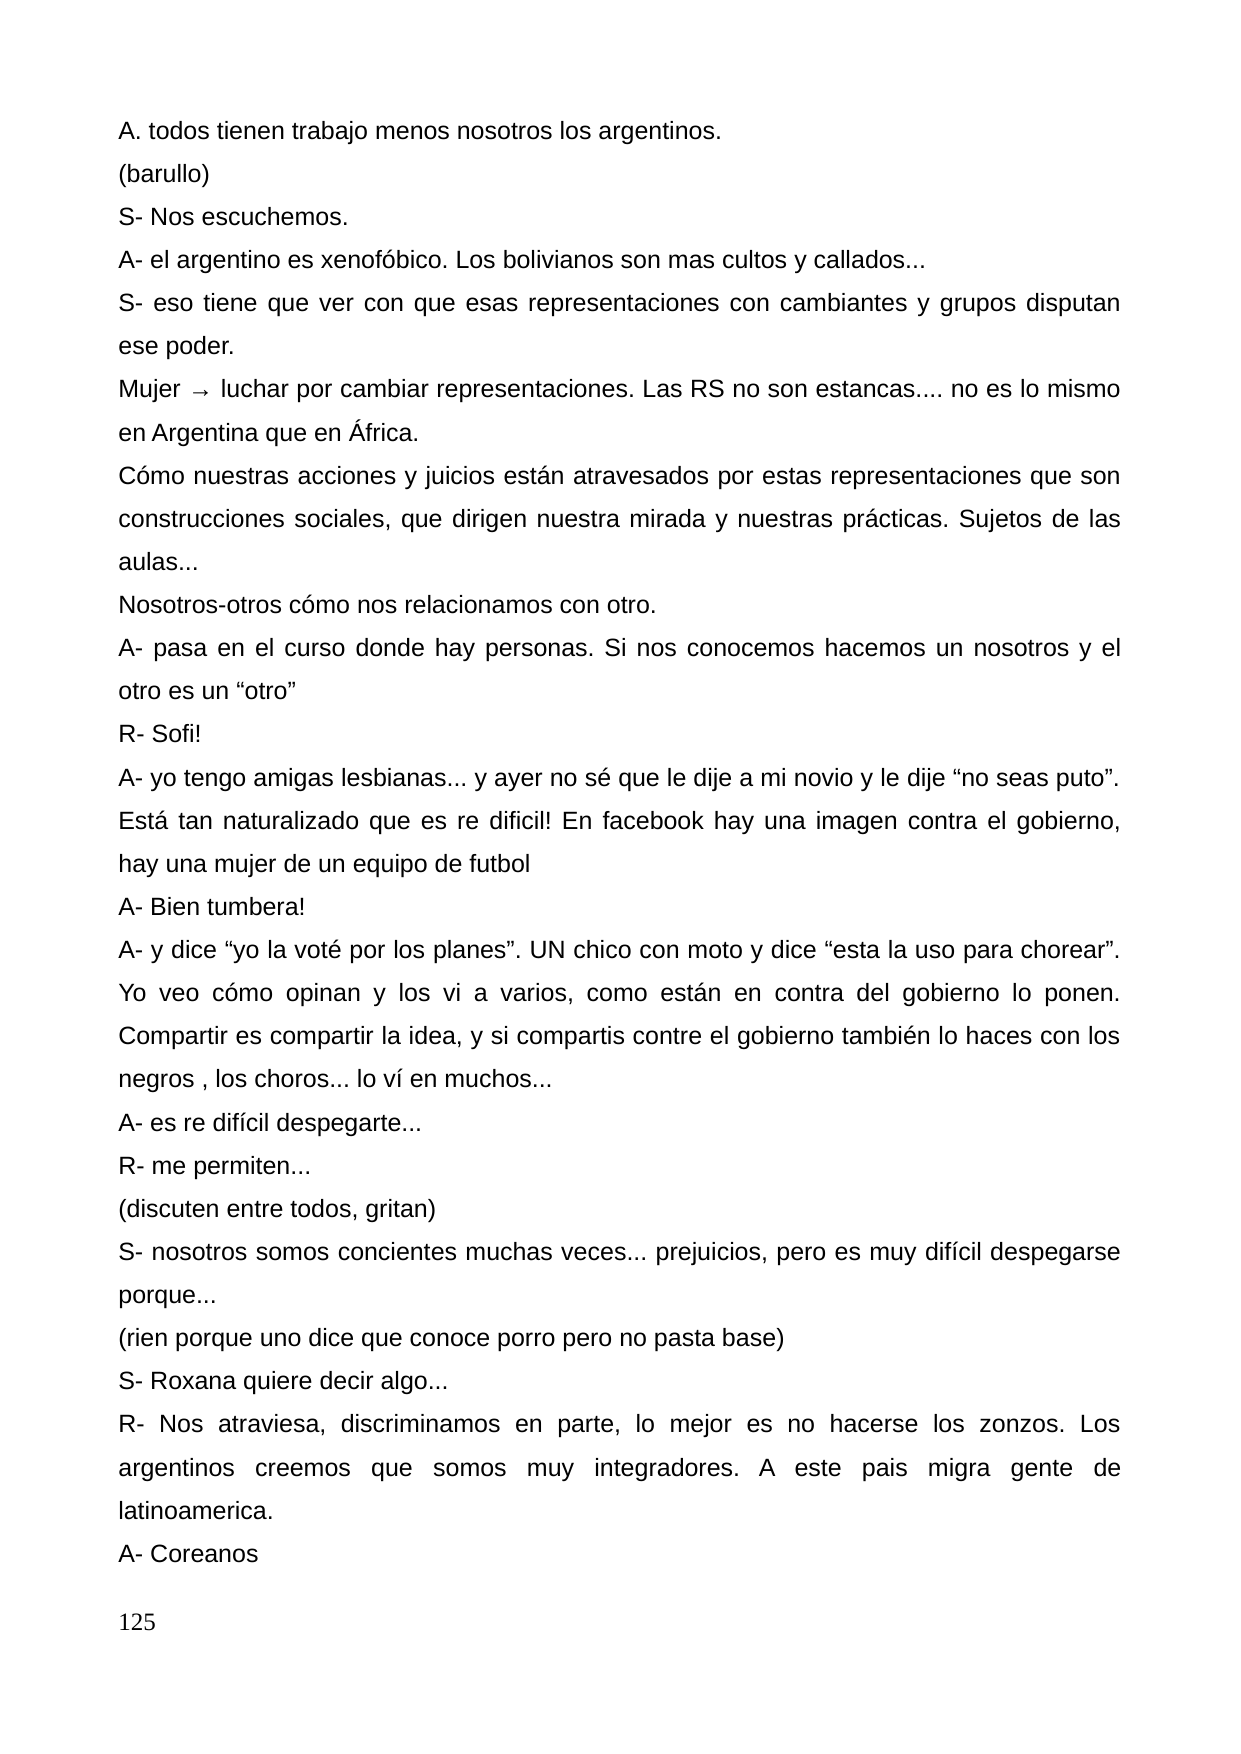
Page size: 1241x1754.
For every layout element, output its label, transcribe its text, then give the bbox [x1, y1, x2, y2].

text (rien porque uno dice que conoce porro pero no pasta base) [118, 1323, 1123, 1352]
text A- y dice “yo la voté por los planes”. UN chico con moto y dice “esta la uso para chorear”. Yo veo cómo opinan y los vi a varios, como están en contra del gobierno lo ponen. Compartir es compartir la idea, y si compartis contre el gobierno también lo haces con los negros , los choros... lo ví en muchos... [118, 935, 1123, 1093]
text S- Nos escuchemos. [118, 202, 1123, 231]
text (discuten entre todos, gritan) [118, 1194, 1123, 1222]
text A- Bien tumbera! [118, 892, 1123, 921]
text Cómo nuestras acciones y juicios están atravesados por estas representaciones que son construcciones sociales, que dirigen nuestra mirada y nuestras prácticas. Sujetos de las aulas... [118, 461, 1123, 576]
text A- pasa en el curso donde hay personas. Si nos conocemos hacemos un nosotros y el otro es un “otro” [118, 633, 1123, 705]
text R- Sofi! [118, 719, 1123, 748]
text S- Roxana quiere decir algo... [118, 1366, 1123, 1395]
text A- el argentino es xenofóbico. Los bolivianos son mas cultos y callados... [118, 245, 1123, 274]
text A- Coreanos [118, 1539, 1123, 1567]
text A. todos tienen trabajo menos nosotros los argentinos. [118, 116, 1123, 144]
text S- eso tiene que ver con que esas representaciones con cambiantes y grupos disputan ese poder. [118, 288, 1123, 360]
text (barullo) [118, 159, 1123, 187]
text S- nosotros somos concientes muchas veces... prejuicios, pero es muy difícil despegarse porque... [118, 1237, 1123, 1309]
text R- me permiten... [118, 1151, 1123, 1179]
text Nosotros-otros cómo nos relacionamos con otro. [118, 590, 1123, 619]
text A- yo tengo amigas lesbianas... y ayer no sé que le dije a mi novio y le dije “no seas puto”. Está tan naturalizado que es re dificil! En facebook hay una imagen contra el gobierno, hay una mujer de un equipo de futbol [118, 762, 1123, 877]
text R- Nos atraviesa, discriminamos en parte, lo mejor es no hacerse los zonzos. Los argentinos creemos que somos muy integradores. A este pais migra gente de latinoamerica. [118, 1409, 1123, 1524]
text Mujer → luchar por cambiar representaciones. Las RS no son estancas.... no es lo mismo en Argentina que en África. [118, 374, 1123, 446]
text A- es re difícil despegarte... [118, 1107, 1123, 1136]
